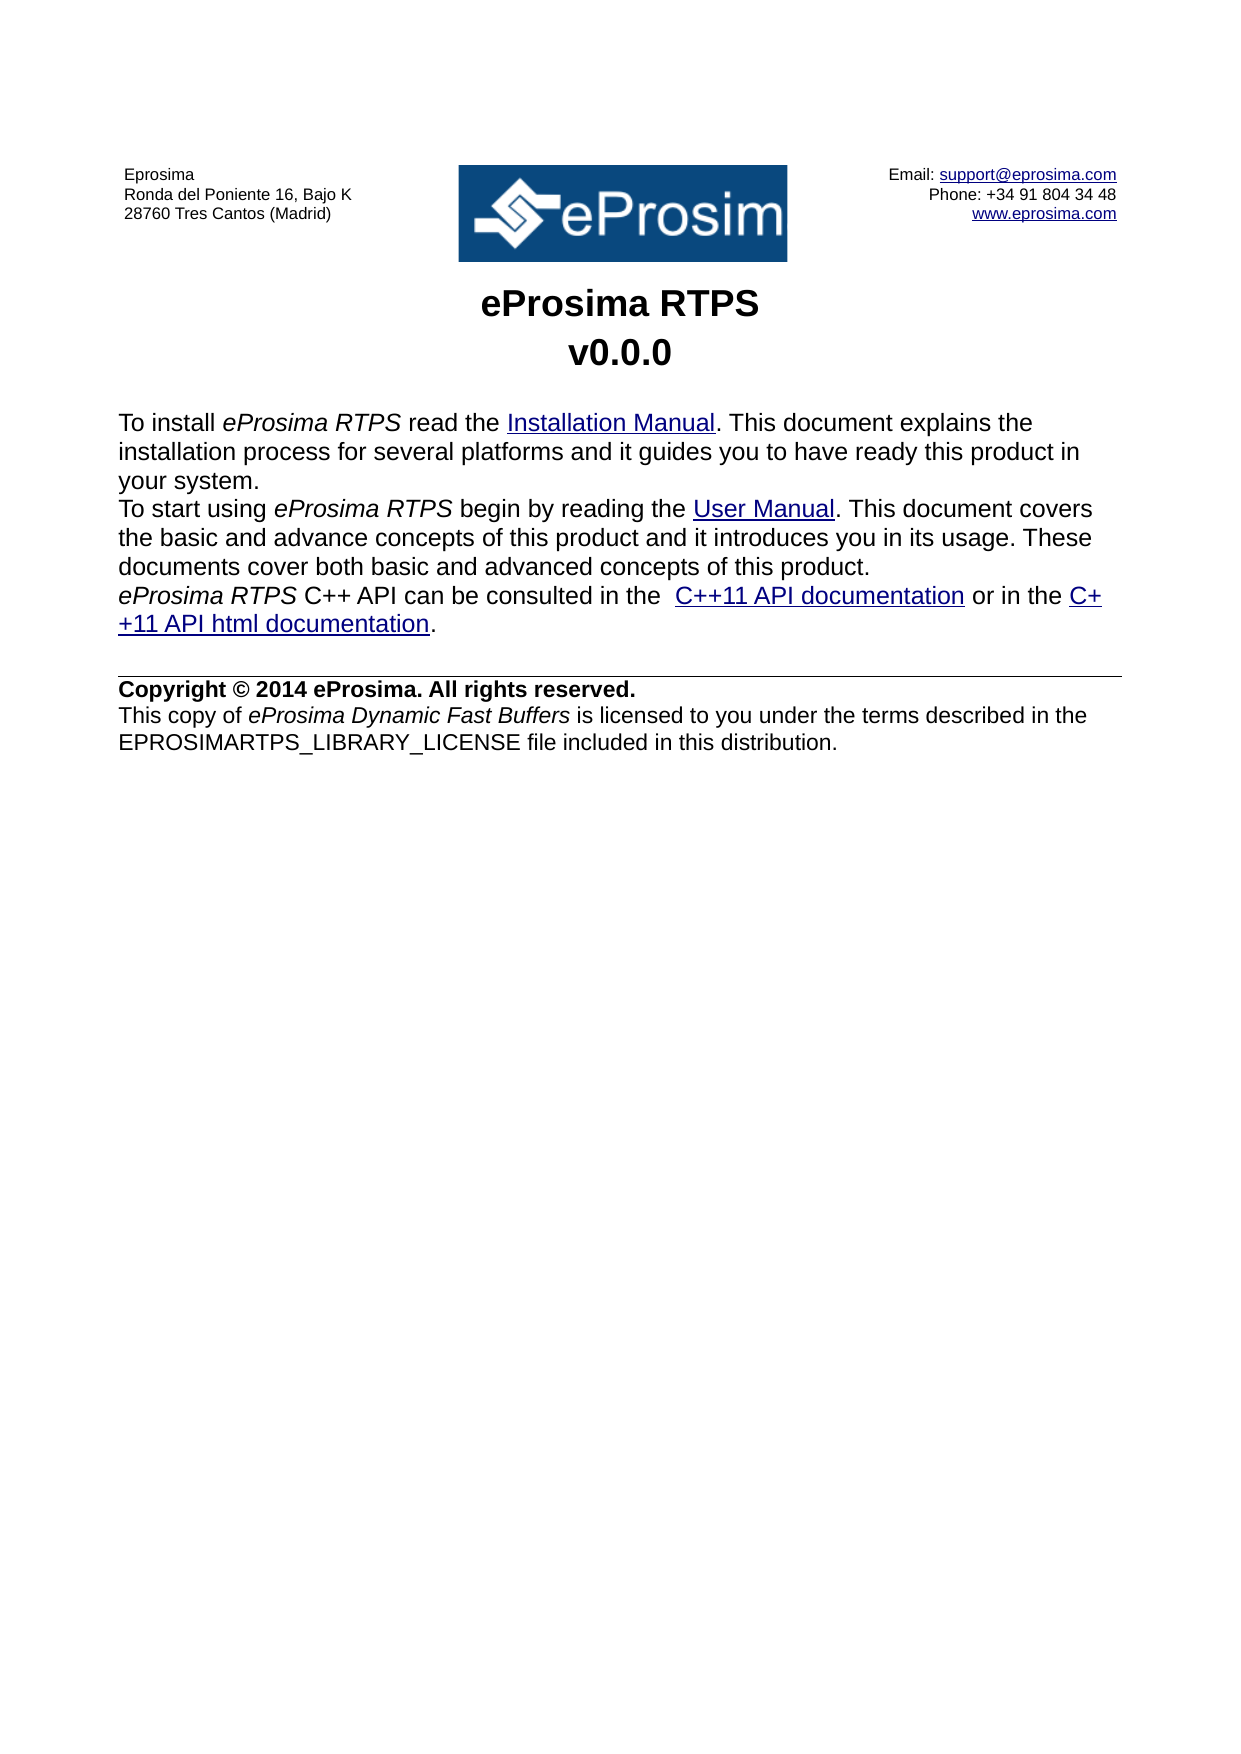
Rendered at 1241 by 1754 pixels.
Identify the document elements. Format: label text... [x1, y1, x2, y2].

text To start using eProsima RTPS begin by reading the User Manual. This document covers the basic and advance concepts of this product and it introduces you in its usage. These documents cover both basic and advanced concepts of this product. [118, 494, 1122, 581]
table_header eProsima RTPS v0.0.0 [453, 159, 787, 379]
text To install eProsima RTPS read the Installation Manual. This document explains the installation process for several platforms and it guides you to have ready this product in your system. [118, 408, 1122, 494]
table_header Email: support@eprosima.com Phone: +34 91 804 34 48 www.eprosima.com [788, 159, 1122, 379]
table_header Eprosima Ronda del Poniente 16, Bajo K 28760 Tres Cantos (Madrid) [118, 159, 453, 379]
text Copyright © 2014 eProsima. All rights reserved. [118, 677, 1122, 702]
picture [458, 165, 788, 262]
text eProsima RTPS C++ API can be consulted in the C++11 API documentation or in the C++11 API html documentation. [118, 581, 1122, 638]
text This copy of eProsima Dynamic Fast Buffers is licensed to you under the terms described in the EPROSIMARTPS_LIBRARY_LICENSE file included in this distribution. [118, 702, 1122, 755]
